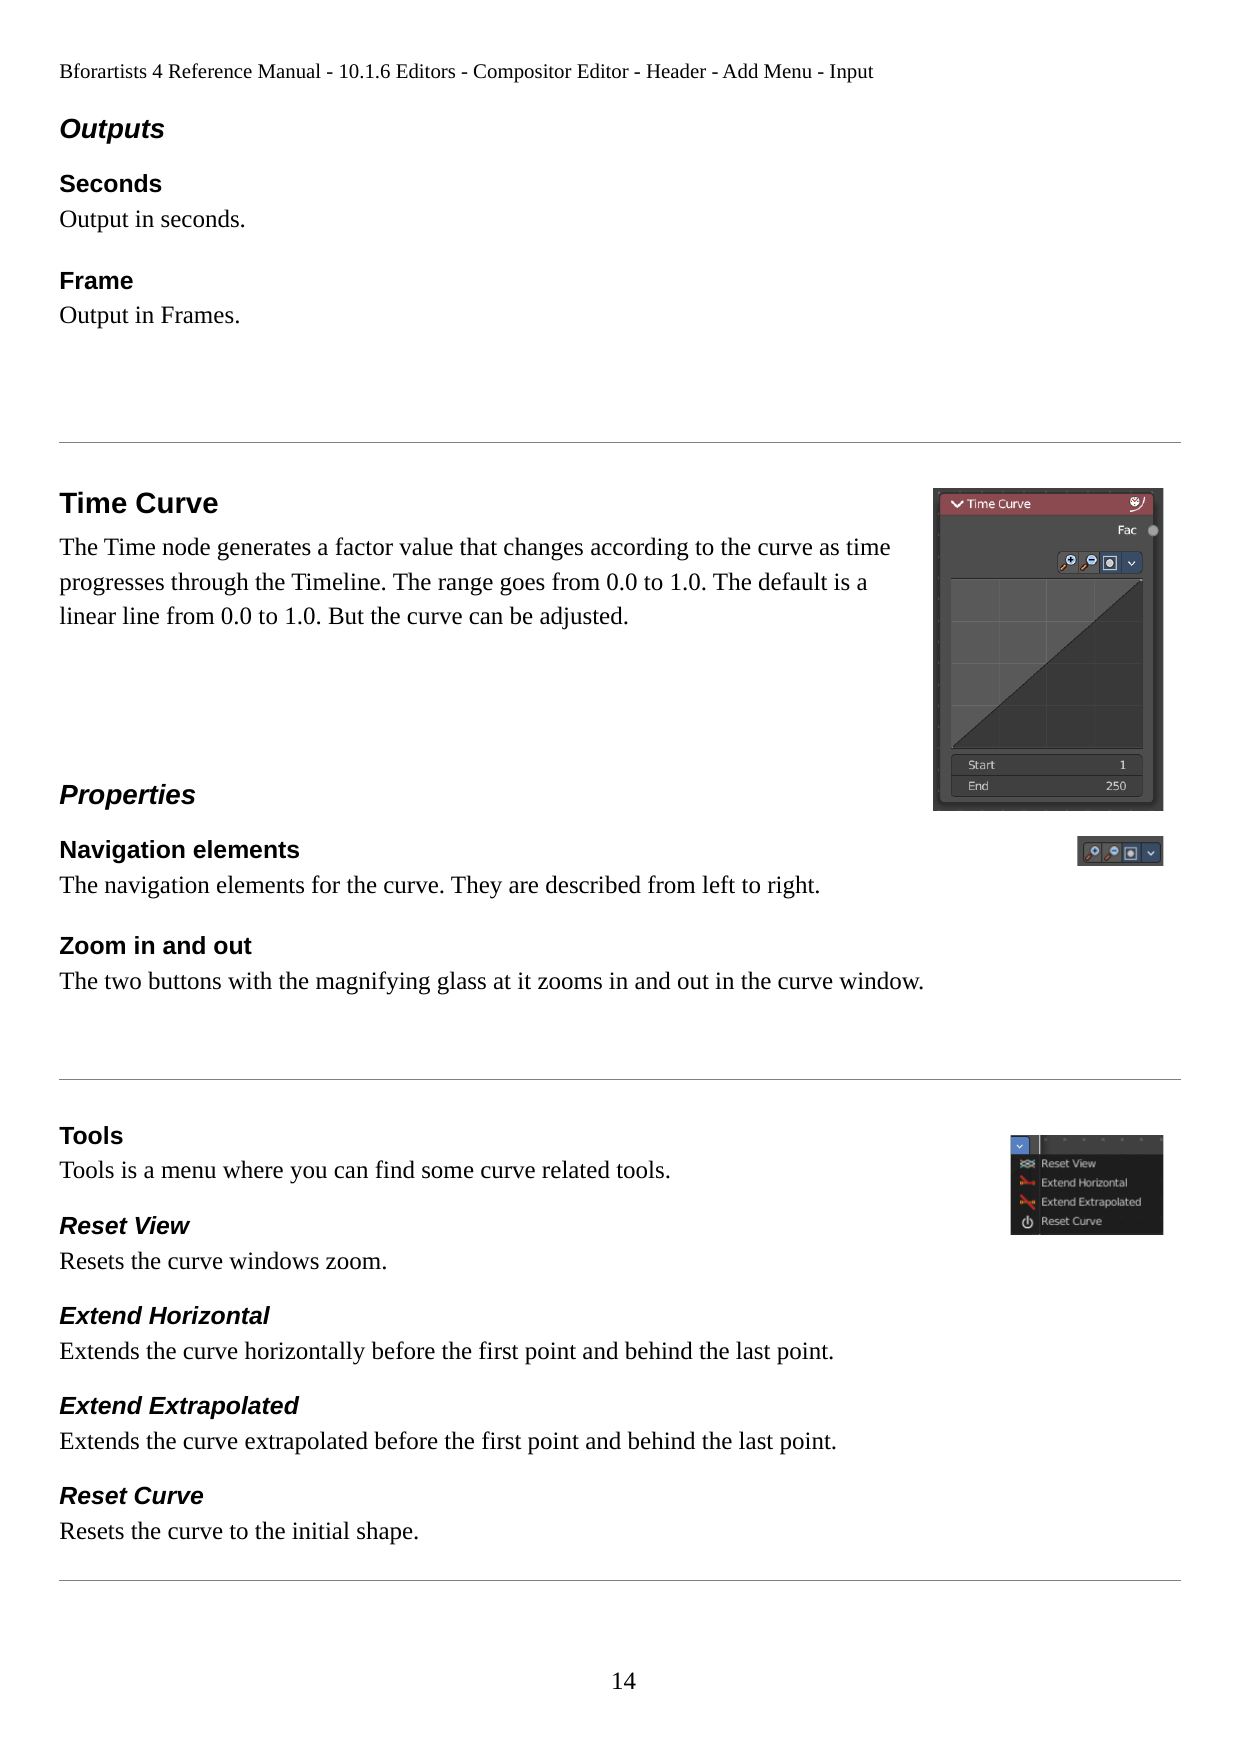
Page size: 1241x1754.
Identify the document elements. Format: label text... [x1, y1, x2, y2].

subtitle Tools [59, 1121, 1181, 1149]
subtitle Navigation elements [59, 835, 1181, 863]
subtitle Extend Extrapolated [59, 1391, 1181, 1420]
subtitle Reset View [59, 1211, 1181, 1239]
text Output in Frames. [59, 301, 1181, 329]
text Resets the curve to the initial shape. [59, 1516, 1181, 1545]
text Resets the curve windows zoom. [59, 1246, 1181, 1274]
subtitle Outputs [59, 113, 1181, 144]
text Tools is a menu where you can find some curve related tools. [59, 1156, 1010, 1184]
subtitle Reset Curve [59, 1481, 1181, 1510]
subtitle [1164, 778, 1181, 810]
picture [1077, 836, 1164, 866]
subtitle Properties [59, 778, 933, 810]
subtitle Seconds [59, 169, 1181, 198]
picture [1010, 1135, 1164, 1235]
subtitle Zoom in and out [59, 931, 1181, 960]
text The navigation elements for the curve. They are described from left to right. [59, 870, 1181, 898]
subtitle Extend Horizontal [59, 1301, 1181, 1329]
text The Time node generates a factor value that changes according to the curve as time progresses through the Timeline. The range goes from 0.0 to 1.0. The default is a linear line from 0.0 to 1.0. But the curve can be adjusted. [59, 532, 933, 630]
subtitle Time Curve [59, 486, 1181, 520]
picture [933, 488, 1164, 811]
subtitle Frame [59, 266, 1181, 294]
text The two buttons with the magnifying glass at it zooms in and out in the curve window. [59, 966, 1181, 995]
text Extends the curve extrapolated before the first point and behind the last point. [59, 1426, 1181, 1455]
text Output in seconds. [59, 204, 1181, 233]
text Extends the curve horizontally before the first point and behind the last point. [59, 1336, 1181, 1364]
